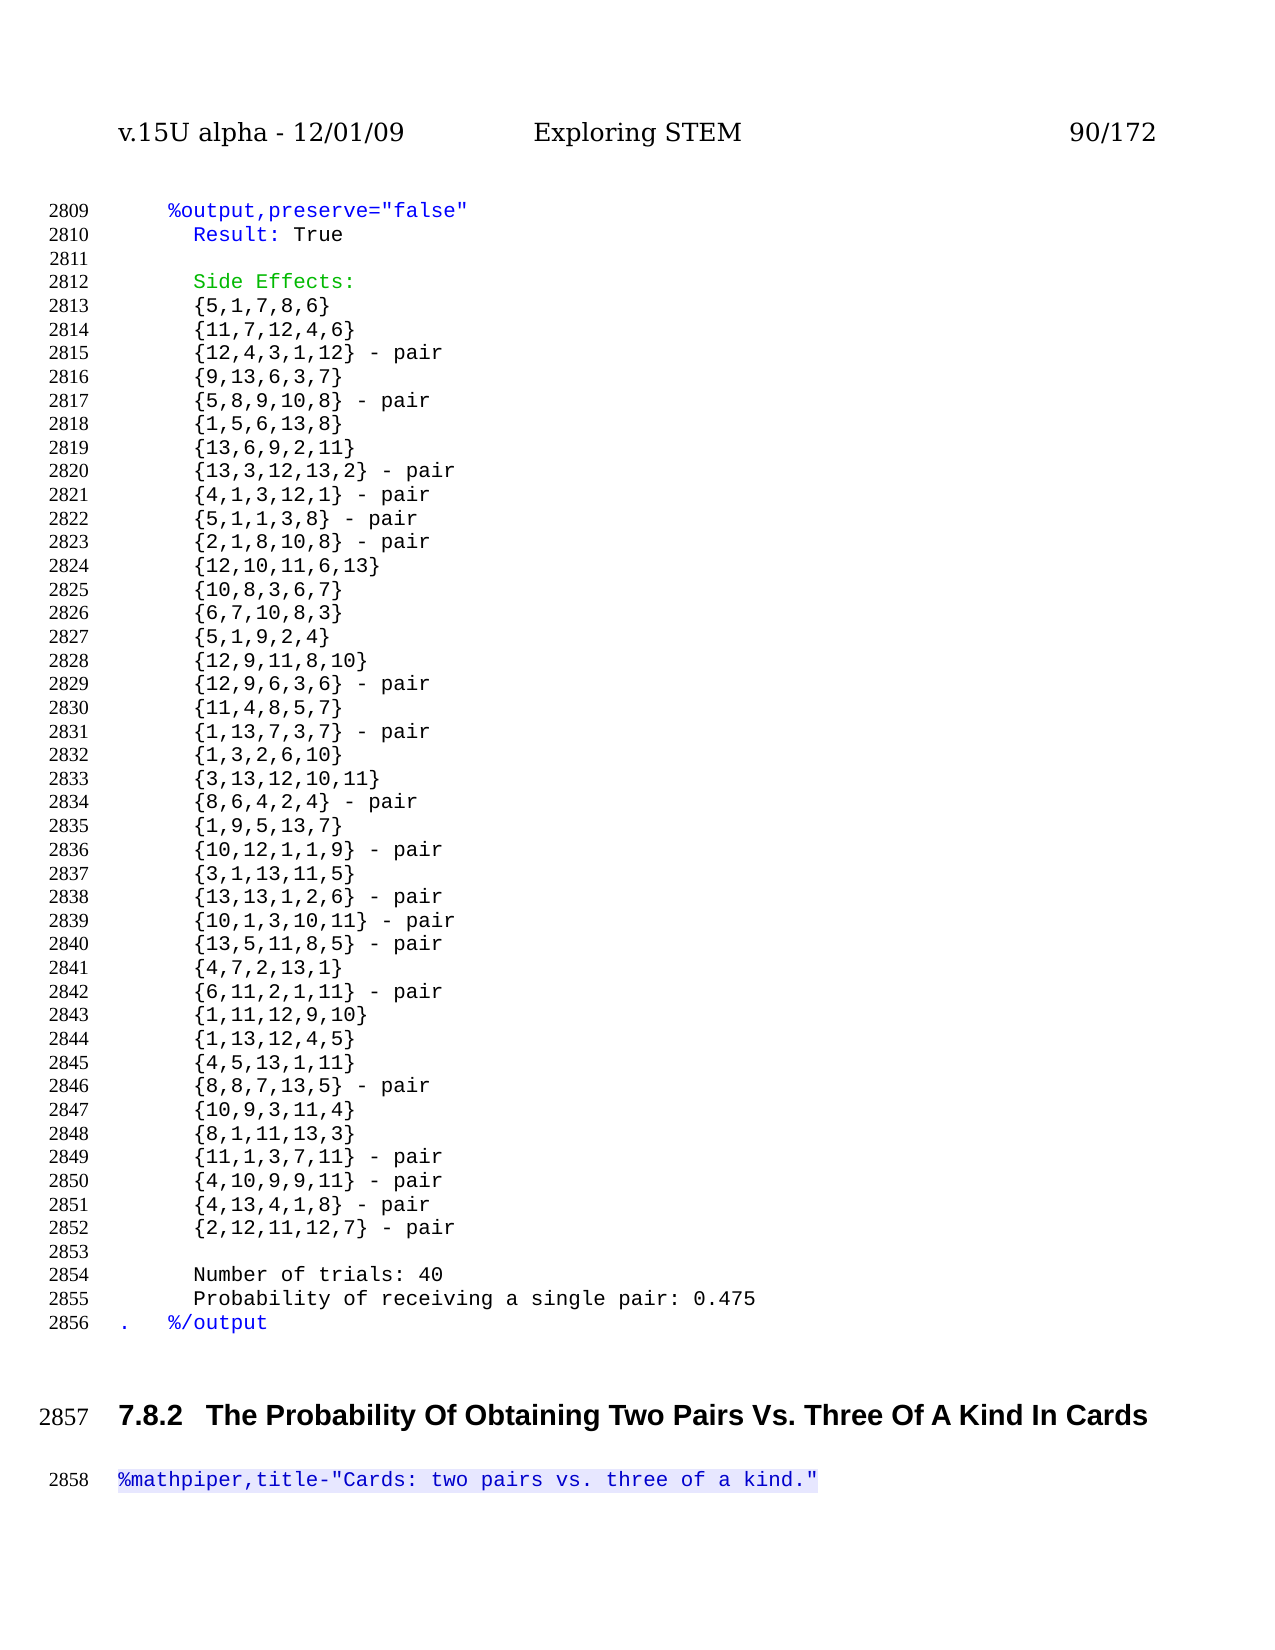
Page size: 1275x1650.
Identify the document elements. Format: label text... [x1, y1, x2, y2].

text {4,1,3,12,1} - pair [118, 484, 1157, 508]
text {1,5,6,13,8} [118, 413, 1157, 437]
text {1,11,12,9,10} [118, 1004, 1157, 1028]
text {5,1,7,8,6} [118, 295, 1157, 319]
text {10,9,3,11,4} [118, 1099, 1157, 1123]
text {12,9,6,3,6} - pair [118, 673, 1157, 697]
text {11,4,8,5,7} [118, 697, 1157, 721]
text {4,7,2,13,1} [118, 957, 1157, 981]
text Probability of receiving a single pair: 0.475 [118, 1288, 1157, 1312]
text {10,12,1,1,9} - pair [118, 839, 1157, 862]
text {11,1,3,7,11} - pair [118, 1146, 1157, 1170]
text {5,1,9,2,4} [118, 626, 1157, 650]
text {11,7,12,4,6} [118, 319, 1157, 342]
subtitle The Probability Of Obtaining Two Pairs Vs. Three Of A Kind In Cards [118, 1398, 1157, 1431]
text {9,13,6,3,7} [118, 366, 1157, 389]
text {1,3,2,6,10} [118, 744, 1157, 768]
text {12,10,11,6,13} [118, 555, 1157, 579]
text {6,7,10,8,3} [118, 602, 1157, 626]
text %output,preserve="false" [118, 200, 1157, 224]
text . %/output [118, 1312, 1157, 1335]
text {4,13,4,1,8} - pair [118, 1193, 1157, 1217]
text %mathpiper,title-"Cards: two pairs vs. three of a kind." [118, 1469, 1157, 1493]
text {8,6,4,2,4} - pair [118, 792, 1157, 815]
text {10,8,3,6,7} [118, 579, 1157, 602]
text {2,1,8,10,8} - pair [118, 531, 1157, 555]
text {3,1,13,11,5} [118, 862, 1157, 886]
text {2,12,11,12,7} - pair [118, 1217, 1157, 1241]
text {13,13,1,2,6} - pair [118, 886, 1157, 910]
text {10,1,3,10,11} - pair [118, 910, 1157, 933]
text Side Effects: [118, 271, 1157, 295]
text {1,9,5,13,7} [118, 815, 1157, 839]
text {8,8,7,13,5} - pair [118, 1075, 1157, 1099]
text {5,1,1,3,8} - pair [118, 508, 1157, 531]
text {8,1,11,13,3} [118, 1123, 1157, 1146]
text {4,5,13,1,11} [118, 1052, 1157, 1075]
text {13,6,9,2,11} [118, 437, 1157, 461]
text {1,13,12,4,5} [118, 1028, 1157, 1052]
text {13,3,12,13,2} - pair [118, 461, 1157, 484]
text Result: True [118, 224, 1157, 248]
text {13,5,11,8,5} - pair [118, 933, 1157, 957]
text {3,13,12,10,11} [118, 768, 1157, 792]
text {6,11,2,1,11} - pair [118, 981, 1157, 1004]
text {12,4,3,1,12} - pair [118, 342, 1157, 366]
text {5,8,9,10,8} - pair [118, 389, 1157, 413]
text {4,10,9,9,11} - pair [118, 1170, 1157, 1193]
text {1,13,7,3,7} - pair [118, 721, 1157, 744]
text Number of trials: 40 [118, 1264, 1157, 1288]
text {12,9,11,8,10} [118, 650, 1157, 673]
